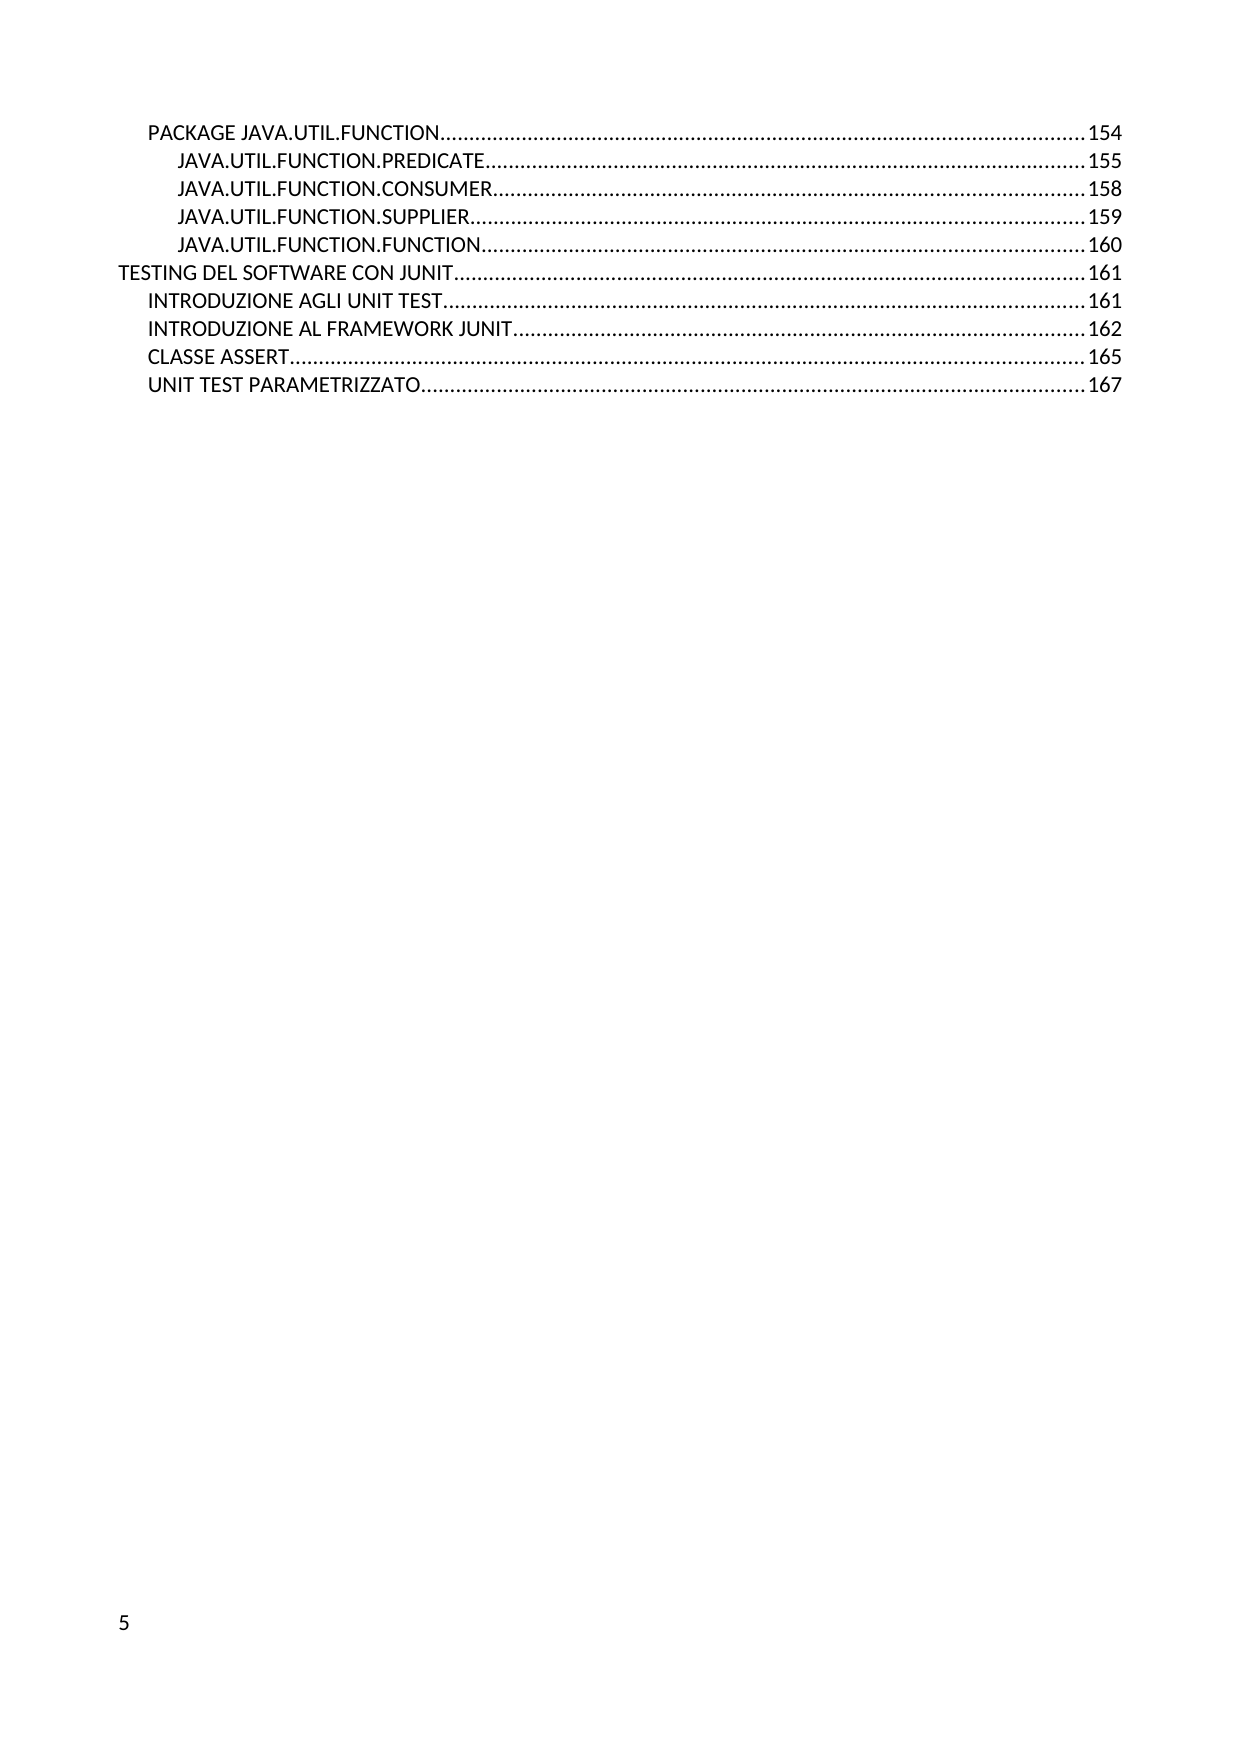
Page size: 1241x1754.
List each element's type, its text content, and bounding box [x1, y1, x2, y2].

text INTRODUZIONE AL FRAMEWORK JUNIT 162 [148, 314, 1122, 342]
text TESTING DEL SOFTWARE CON JUNIT 161 [118, 258, 1122, 286]
text PACKAGE JAVA.UTIL.FUNCTION 154 [148, 118, 1122, 146]
text UNIT TEST PARAMETRIZZATO 167 [148, 370, 1122, 398]
text JAVA.UTIL.FUNCTION.SUPPLIER 159 [177, 202, 1122, 230]
text JAVA.UTIL.FUNCTION.CONSUMER 158 [177, 174, 1122, 202]
text JAVA.UTIL.FUNCTION.FUNCTION 160 [177, 230, 1122, 258]
text JAVA.UTIL.FUNCTION.PREDICATE 155 [177, 146, 1122, 174]
text CLASSE ASSERT 165 [148, 342, 1122, 370]
text INTRODUZIONE AGLI UNIT TEST 161 [148, 286, 1122, 314]
